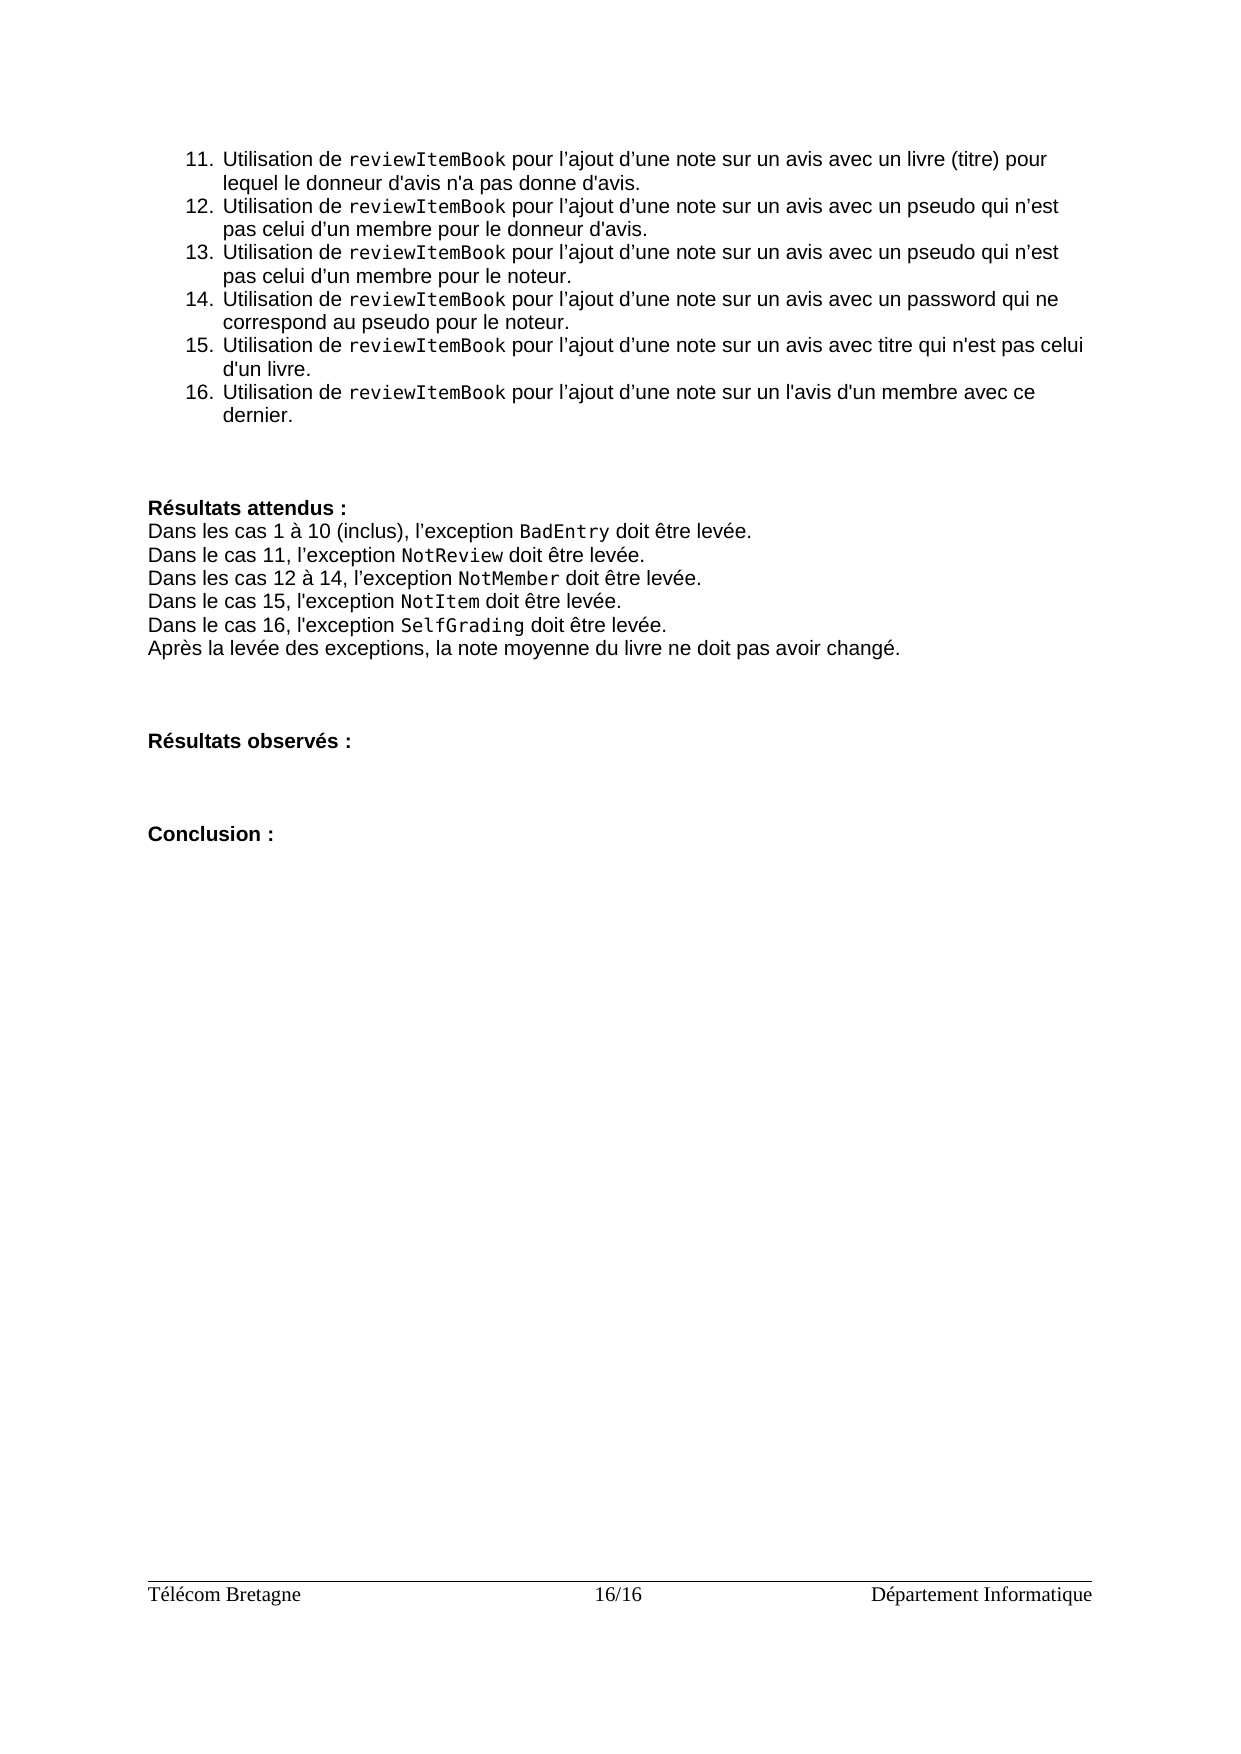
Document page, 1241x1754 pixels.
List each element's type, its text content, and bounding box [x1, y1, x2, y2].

text Dans le cas 15, l'exception NotItem doit être levée. [148, 590, 1092, 613]
text Après la levée des exceptions, la note moyenne du livre ne doit pas avoir changé. [148, 637, 1092, 660]
list Utilisation de reviewItemBook pour l’ajout d’une note sur un avis avec un password qui ne correspond au pseudo pour le noteur. [185, 287, 1092, 334]
list Utilisation de reviewItemBook pour l’ajout d’une note sur un l'avis d'un membre avec ce dernier. [185, 381, 1092, 427]
text Dans les cas 1 à 10 (inclus), l’exception BadEntry doit être levée. [148, 520, 1092, 543]
subtitle Conclusion : [148, 822, 1092, 846]
text Dans les cas 12 à 14, l’exception NotMember doit être levée. [148, 567, 1092, 590]
list Utilisation de reviewItemBook pour l’ajout d’une note sur un avis avec un livre (titre) pour lequel le donneur d'avis n'a pas donne d'avis. [185, 148, 1092, 194]
text Dans le cas 16, l'exception SelfGrading doit être levée. [148, 613, 1092, 637]
list Utilisation de reviewItemBook pour l’ajout d’une note sur un avis avec un pseudo qui n’est pas celui d’un membre pour le noteur. [185, 241, 1092, 287]
text Dans le cas 11, l’exception NotReview doit être levée. [148, 543, 1092, 567]
text Résultats attendus : [148, 497, 1092, 520]
list Utilisation de reviewItemBook pour l’ajout d’une note sur un avis avec un pseudo qui n’est pas celui d’un membre pour le donneur d'avis. [185, 194, 1092, 241]
text Résultats observés : [148, 729, 1092, 753]
list Utilisation de reviewItemBook pour l’ajout d’une note sur un avis avec titre qui n'est pas celui d'un livre. [185, 334, 1092, 381]
